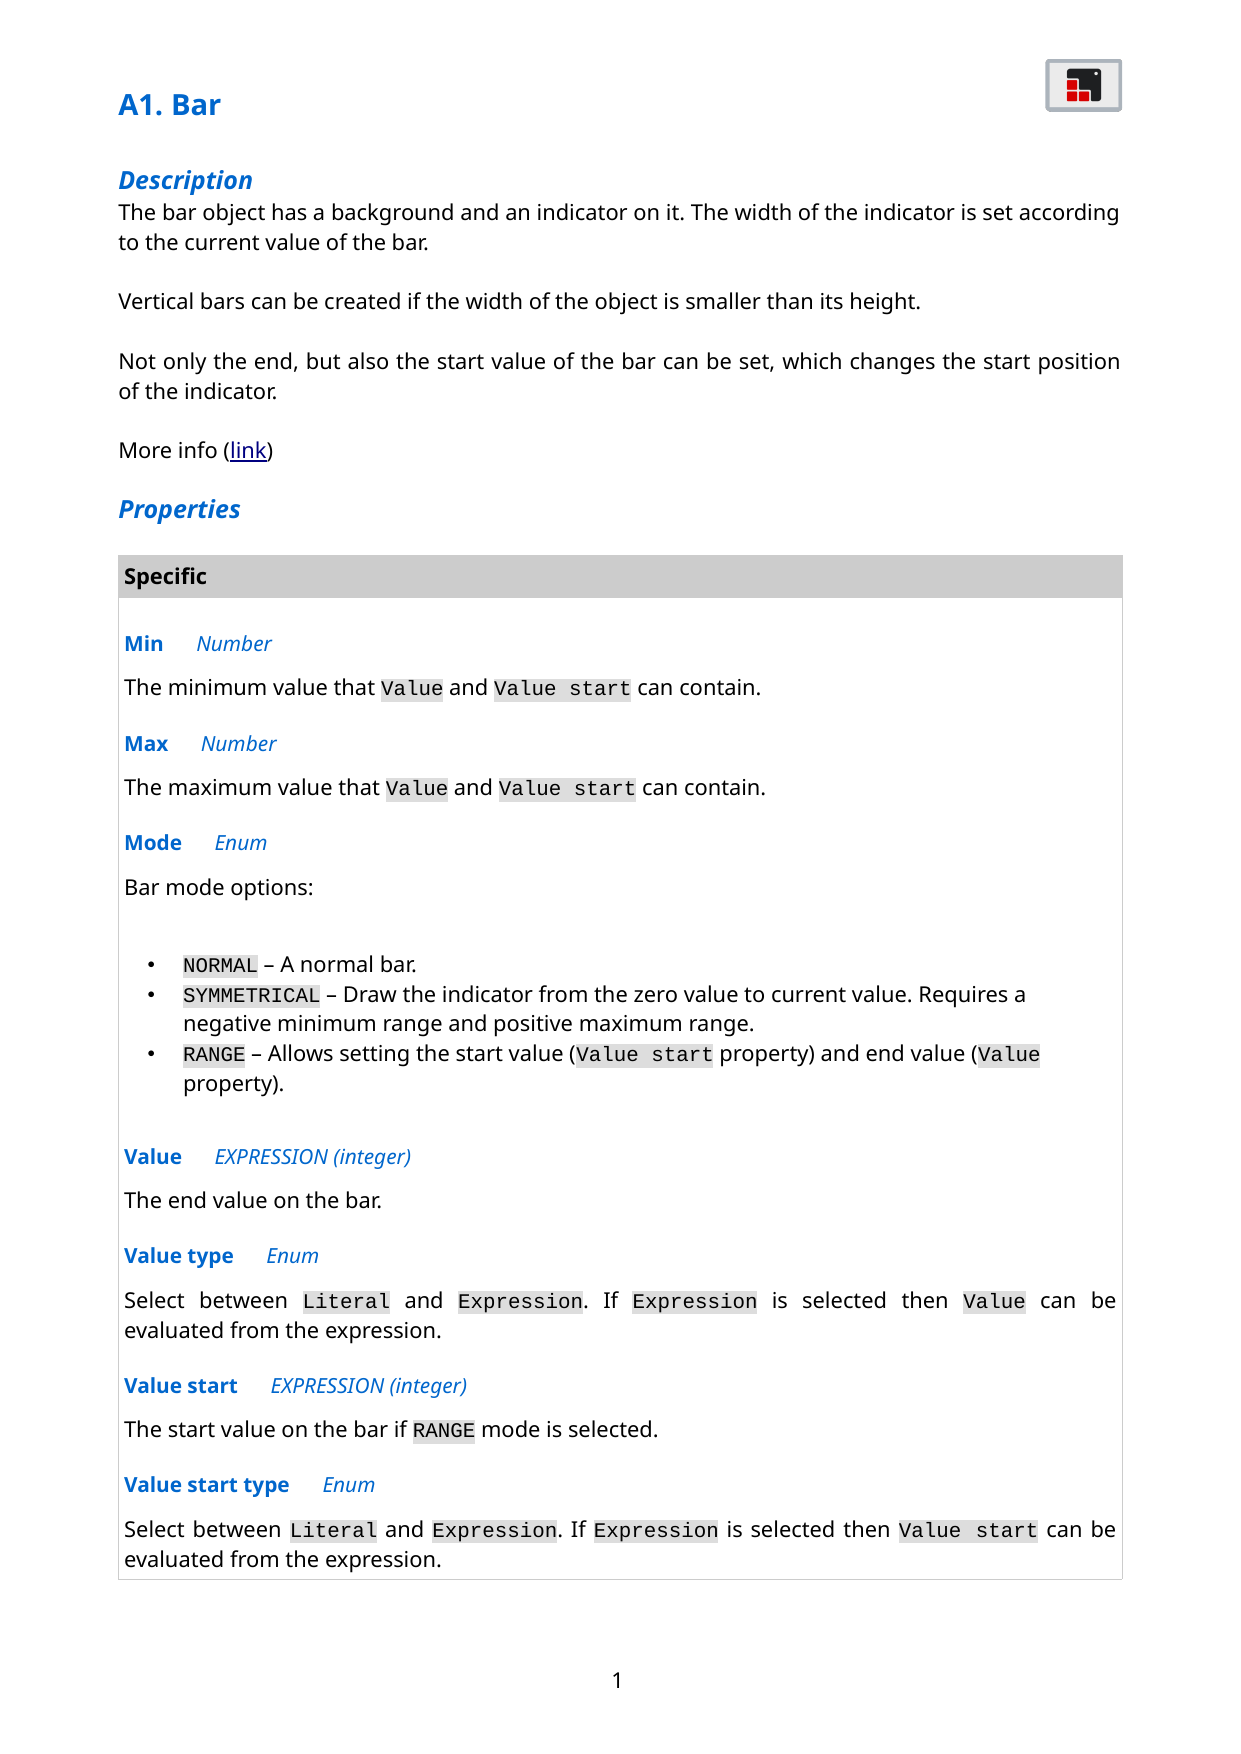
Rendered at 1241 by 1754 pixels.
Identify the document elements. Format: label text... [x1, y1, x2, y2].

subtitle Properties [118, 492, 1122, 526]
table_cell Min Number The minimum value that Value and Value start can contain. Max Number The maximum value that Value and Value start can contain. Mode Enum Bar mode options: NORMAL – A normal bar. SYMMETRICAL – Draw the indicator from the zero value to current value. Requires a negative minimum range and positive maximum range. RANGE – Allows setting the start value (Value start property) and end value (Value property). Value EXPRESSION (integer) The end value on the bar. Value type Enum Select between Literal and Expression. If Expression is selected then Value can be evaluated from the expression. Value start EXPRESSION (integer) The start value on the bar if RANGE mode is selected. Value start type Enum Select between Literal and Expression. If Expression is selected then Value start can be evaluated from the expression. [119, 598, 1122, 1579]
subtitle Description [118, 163, 1122, 197]
table_header Specific [119, 556, 1122, 597]
picture [1045, 59, 1123, 112]
subtitle Bar [118, 84, 1122, 124]
text More info (link) [118, 435, 1122, 465]
text The bar object has a background and an indicator on it. The width of the indicator is set according to the current value of the bar. [118, 197, 1122, 256]
text Not only the end, but also the start value of the bar can be set, which changes the start position of the indicator. [118, 346, 1122, 405]
text Vertical bars can be created if the width of the object is smaller than its height. [118, 286, 1122, 316]
